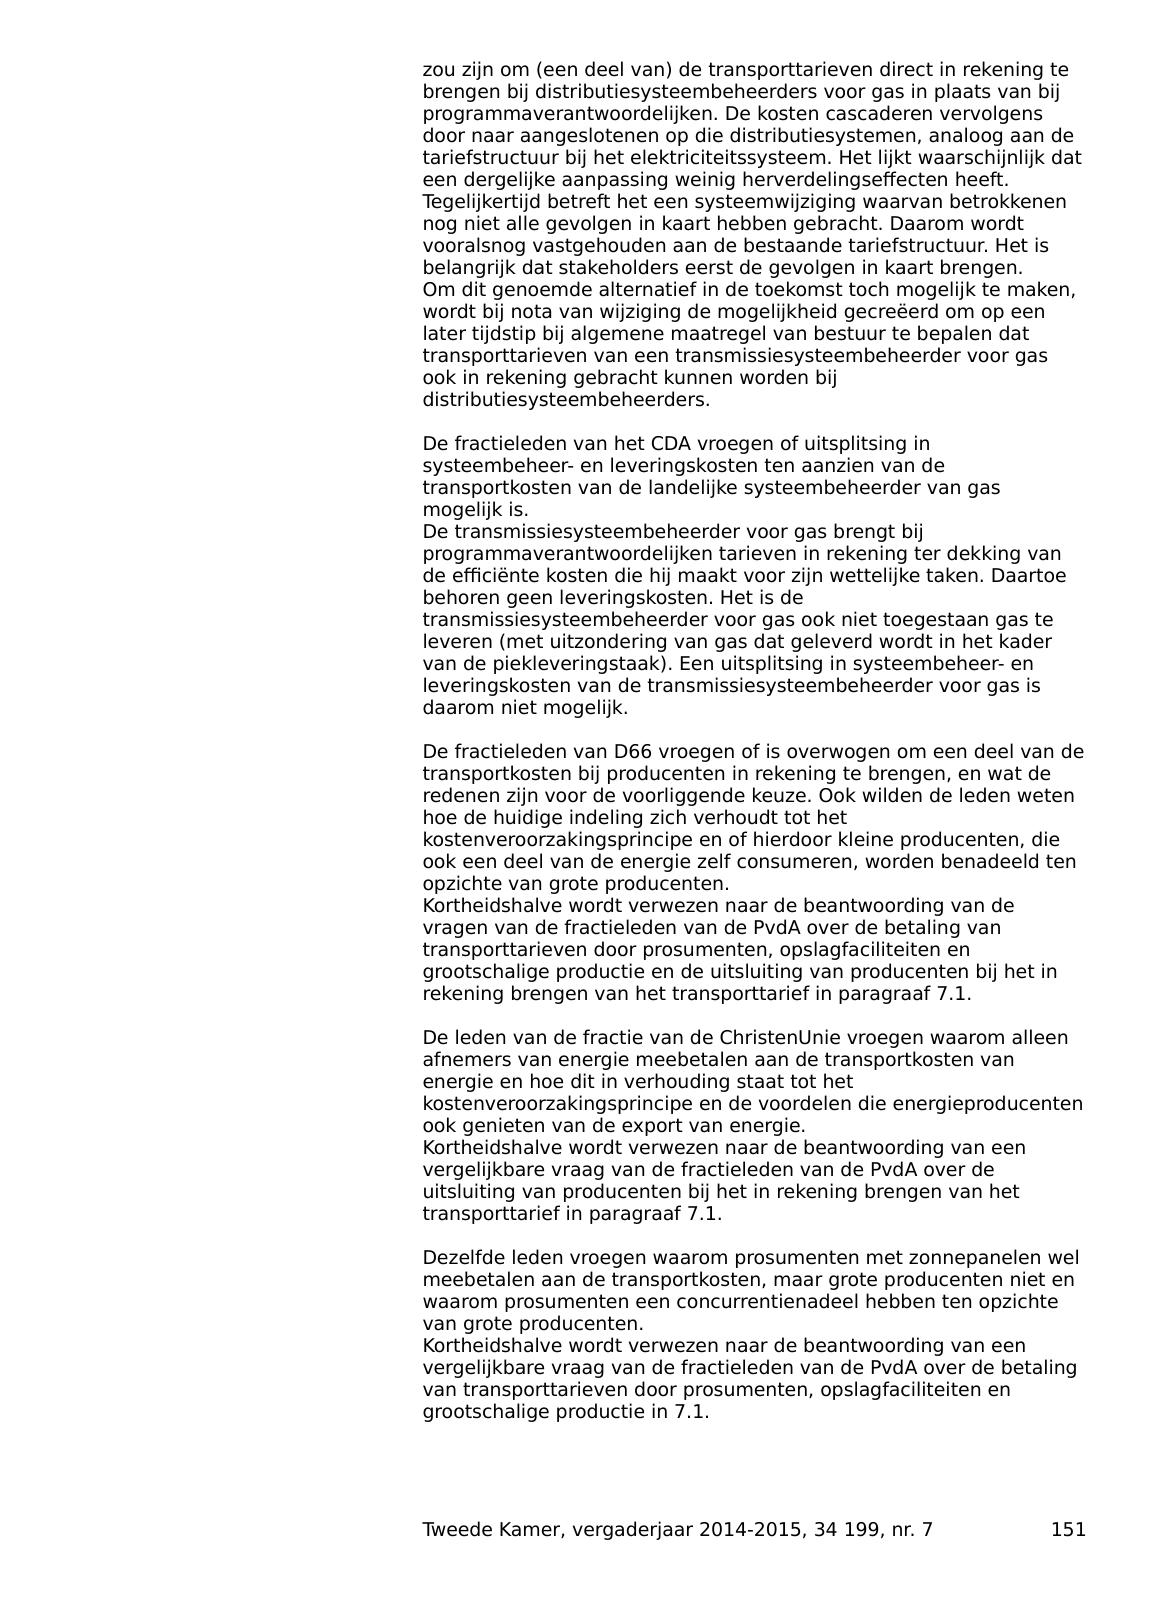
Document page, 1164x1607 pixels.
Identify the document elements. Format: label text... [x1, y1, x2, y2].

text Dezelfde leden vroegen waarom prosumenten met zonnepanelen wel meebetalen aan de transportkosten, maar grote producenten niet en waarom prosumenten een concurrentienadeel hebben ten opzichte van grote producenten. [422, 1247, 1087, 1335]
text Om dit genoemde alternatief in de toekomst toch mogelijk te maken, wordt bij nota van wijziging de mogelijkheid gecreëerd om op een later tijdstip bij algemene maatregel van bestuur te bepalen dat transporttarieven van een transmissiesysteembeheerder voor gas ook in rekening gebracht kunnen worden bij distributiesysteembeheerders. [422, 279, 1087, 411]
text De fractieleden van het CDA vroegen of uitsplitsing in systeembeheer- en leveringskosten ten aanzien van de transportkosten van de landelijke systeembeheerder van gas mogelijk is. [422, 433, 1087, 521]
text De transmissiesysteembeheerder voor gas brengt bij programmaverantwoordelijken tarieven in rekening ter dekking van de efficiënte kosten die hij maakt voor zijn wettelijke taken. Daartoe behoren geen leveringskosten. Het is de transmissiesysteembeheerder voor gas ook niet toegestaan gas te leveren (met uitzondering van gas dat geleverd wordt in het kader van de piekleveringstaak). Een uitsplitsing in systeembeheer- en leveringskosten van de transmissiesysteembeheerder voor gas is daarom niet mogelijk. [422, 521, 1087, 719]
text De fractieleden van D66 vroegen of is overwogen om een deel van de transportkosten bij producenten in rekening te brengen, en wat de redenen zijn voor de voorliggende keuze. Ook wilden de leden weten hoe de huidige indeling zich verhoudt tot het kostenveroorzakingsprincipe en of hierdoor kleine producenten, die ook een deel van de energie zelf consumeren, worden benadeeld ten opzichte van grote producenten. [422, 741, 1087, 895]
text Kortheidshalve wordt verwezen naar de beantwoording van de vragen van de fractieleden van de PvdA over de betaling van transporttarieven door prosumenten, opslagfaciliteiten en grootschalige productie en de uitsluiting van producenten bij het in rekening brengen van het transporttarief in paragraaf 7.1. [422, 895, 1087, 1004]
text zou zijn om (een deel van) de transporttarieven direct in rekening te brengen bij distributiesysteembeheerders voor gas in plaats van bij programmaverantwoordelijken. De kosten cascaderen vervolgens door naar aangeslotenen op die distributiesystemen, analoog aan de tariefstructuur bij het elektriciteitssysteem. Het lijkt waarschijnlijk dat een dergelijke aanpassing weinig herverdelingseffecten heeft. Tegelijkertijd betreft het een systeemwijziging waarvan betrokkenen nog niet alle gevolgen in kaart hebben gebracht. Daarom wordt vooralsnog vastgehouden aan de bestaande tariefstructuur. Het is belangrijk dat stakeholders eerst de gevolgen in kaart brengen. [422, 59, 1087, 279]
text De leden van de fractie van de ChristenUnie vroegen waarom alleen afnemers van energie meebetalen aan de transportkosten van energie en hoe dit in verhouding staat tot het kostenveroorzakingsprincipe en de voordelen die energieproducenten ook genieten van de export van energie. [422, 1027, 1087, 1137]
text Kortheidshalve wordt verwezen naar de beantwoording van een vergelijkbare vraag van de fractieleden van de PvdA over de uitsluiting van producenten bij het in rekening brengen van het transporttarief in paragraaf 7.1. [422, 1137, 1087, 1224]
text Kortheidshalve wordt verwezen naar de beantwoording van een vergelijkbare vraag van de fractieleden van de PvdA over de betaling van transporttarieven door prosumenten, opslagfaciliteiten en grootschalige productie in 7.1. [422, 1335, 1087, 1423]
